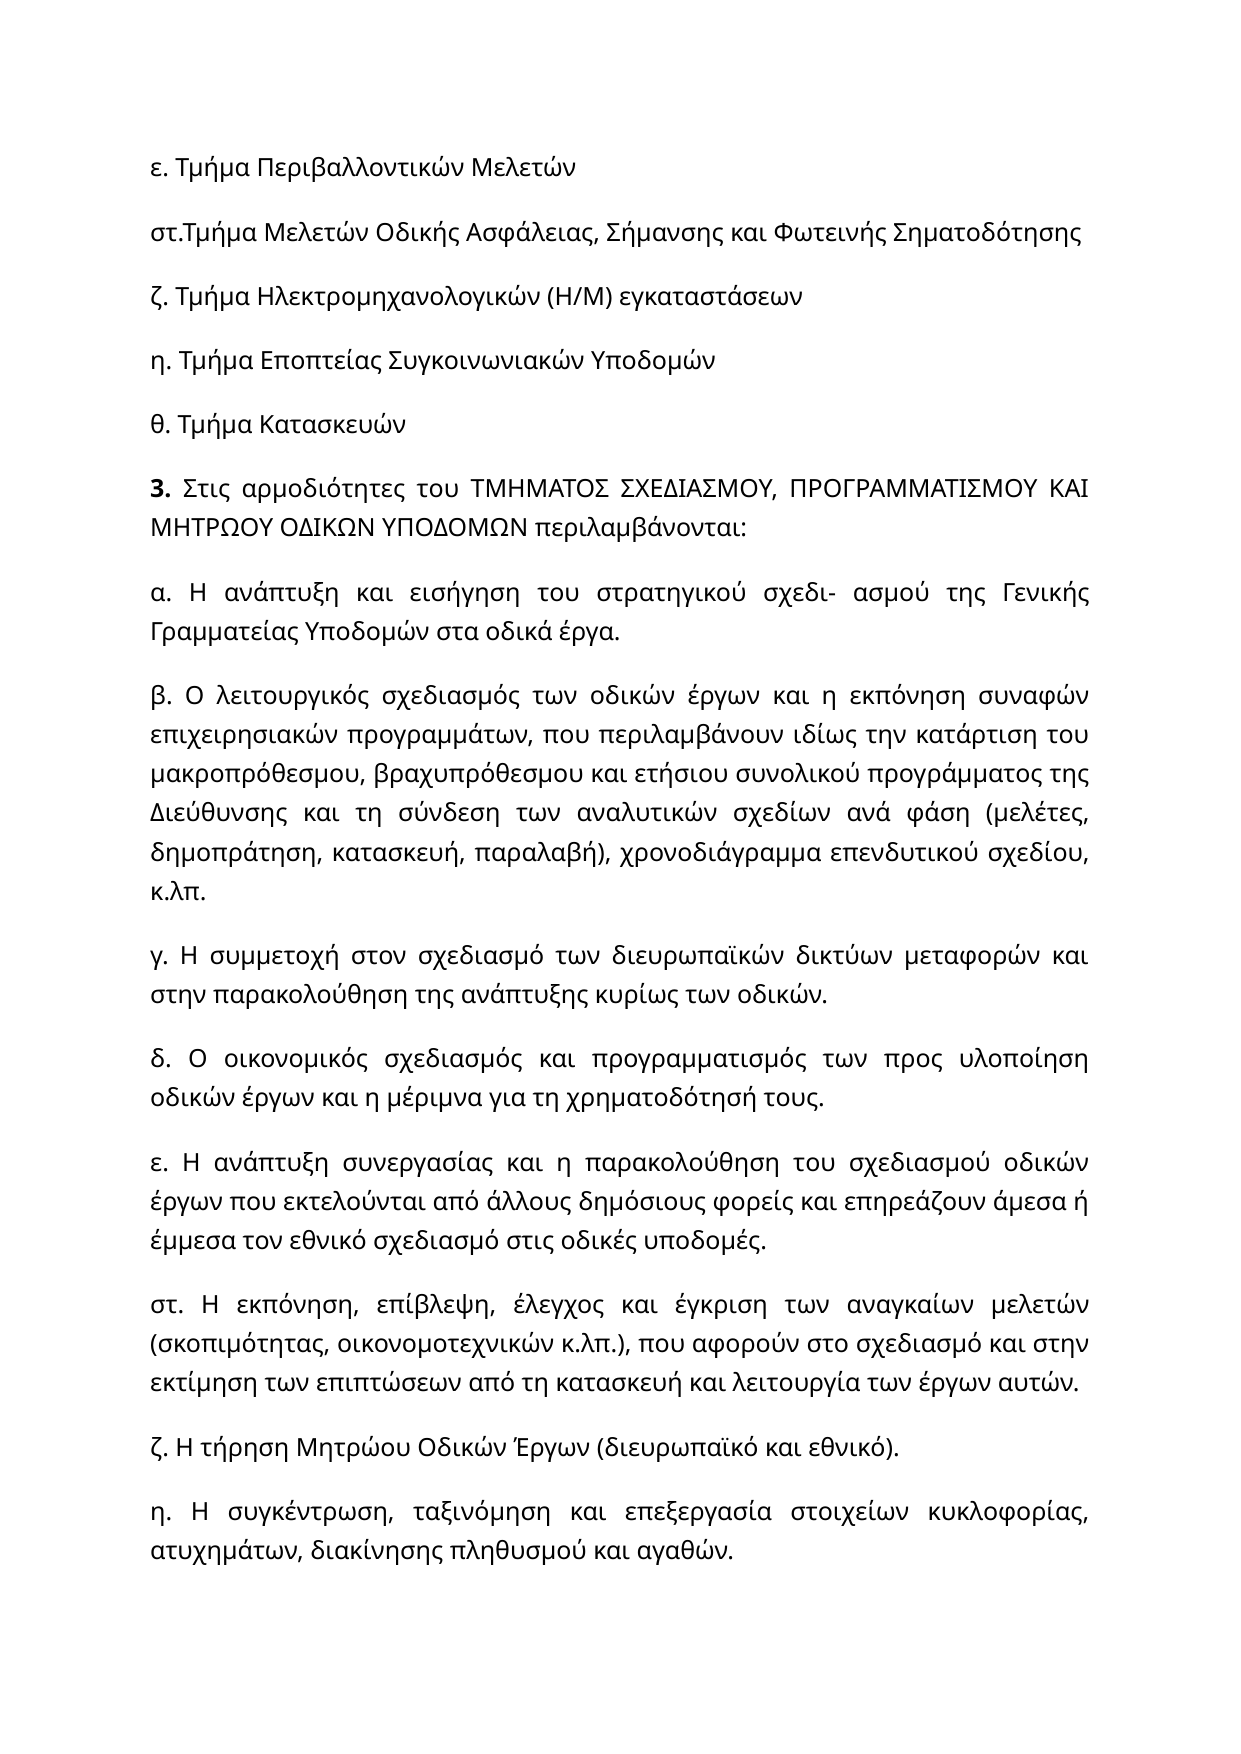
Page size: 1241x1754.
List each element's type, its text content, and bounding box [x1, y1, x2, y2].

text γ. Η συμμετοχή στον σχεδιασμό των διευρωπαϊκών δικτύων μεταφορών και στην παρακολούθηση της ανάπτυξης κυρίως των οδικών. [150, 937, 1090, 1011]
text η. Η συγκέντρωση, ταξινόμηση και επεξεργασία στοιχείων κυκλοφορίας, ατυχημάτων, διακίνησης πληθυσμού και αγαθών. [150, 1493, 1090, 1567]
text ε. Τμήμα Περιβαλλοντικών Μελετών [150, 150, 1090, 184]
text α. Η ανάπτυξη και εισήγηση του στρατηγικού σχεδι- ασμού της Γενικής Γραμματείας Υποδομών στα οδικά έργα. [150, 574, 1090, 647]
text στ. Η εκπόνηση, επίβλεψη, έλεγχος και έγκριση των αναγκαίων μελετών (σκοπιμότητας, οικονομοτεχνικών κ.λπ.), που αφορούν στο σχεδιασμό και στην εκτίμηση των επιπτώσεων από τη κατασκευή και λειτουργία των έργων αυτών. [150, 1287, 1090, 1399]
text 3. Στις αρμοδιότητες του ΤΜΗΜΑΤΟΣ ΣΧΕΔΙΑΣΜΟΥ, ΠΡΟΓΡΑΜΜΑΤΙΣΜΟΥ ΚΑΙ ΜΗΤΡΩΟΥ ΟΔΙΚΩΝ ΥΠΟΔΟΜΩΝ περιλαμβάνονται: [150, 471, 1090, 544]
text η. Τμήμα Εποπτείας Συγκοινωνιακών Υποδομών [150, 342, 1090, 377]
text θ. Τμήμα Κατασκευών [150, 407, 1090, 441]
text στ.Τμήμα Μελετών Οδικής Ασφάλειας, Σήμανσης και Φωτεινής Σηματοδότησης [150, 214, 1090, 248]
text β. Ο λειτουργικός σχεδιασμός των οδικών έργων και η εκπόνηση συναφών επιχειρησιακών προγραμμάτων, που περιλαμβάνουν ιδίως την κατάρτιση του μακροπρόθεσμου, βραχυπρόθεσμου και ετήσιου συνολικού προγράμματος της Διεύθυνσης και τη σύνδεση των αναλυτικών σχεδίων ανά φάση (μελέτες, δημοπράτηση, κατασκευή, παραλαβή), χρονοδιάγραμμα επενδυτικού σχεδίου, κ.λπ. [150, 677, 1090, 907]
text ζ. Η τήρηση Μητρώου Οδικών Έργων (διευρωπαϊκό και εθνικό). [150, 1429, 1090, 1463]
text ε. Η ανάπτυξη συνεργασίας και η παρακολούθηση του σχεδιασμού οδικών έργων που εκτελούνται από άλλους δημόσιους φορείς και επηρεάζουν άμεσα ή έμμεσα τον εθνικό σχεδιασμό στις οδικές υποδομές. [150, 1144, 1090, 1257]
text δ. Ο οικονομικός σχεδιασμός και προγραμματισμός των προς υλοποίηση οδικών έργων και η μέριμνα για τη χρηματοδότησή τους. [150, 1041, 1090, 1114]
text ζ. Τμήμα Ηλεκτρομηχανολογικών (Η/Μ) εγκαταστάσεων [150, 278, 1090, 312]
